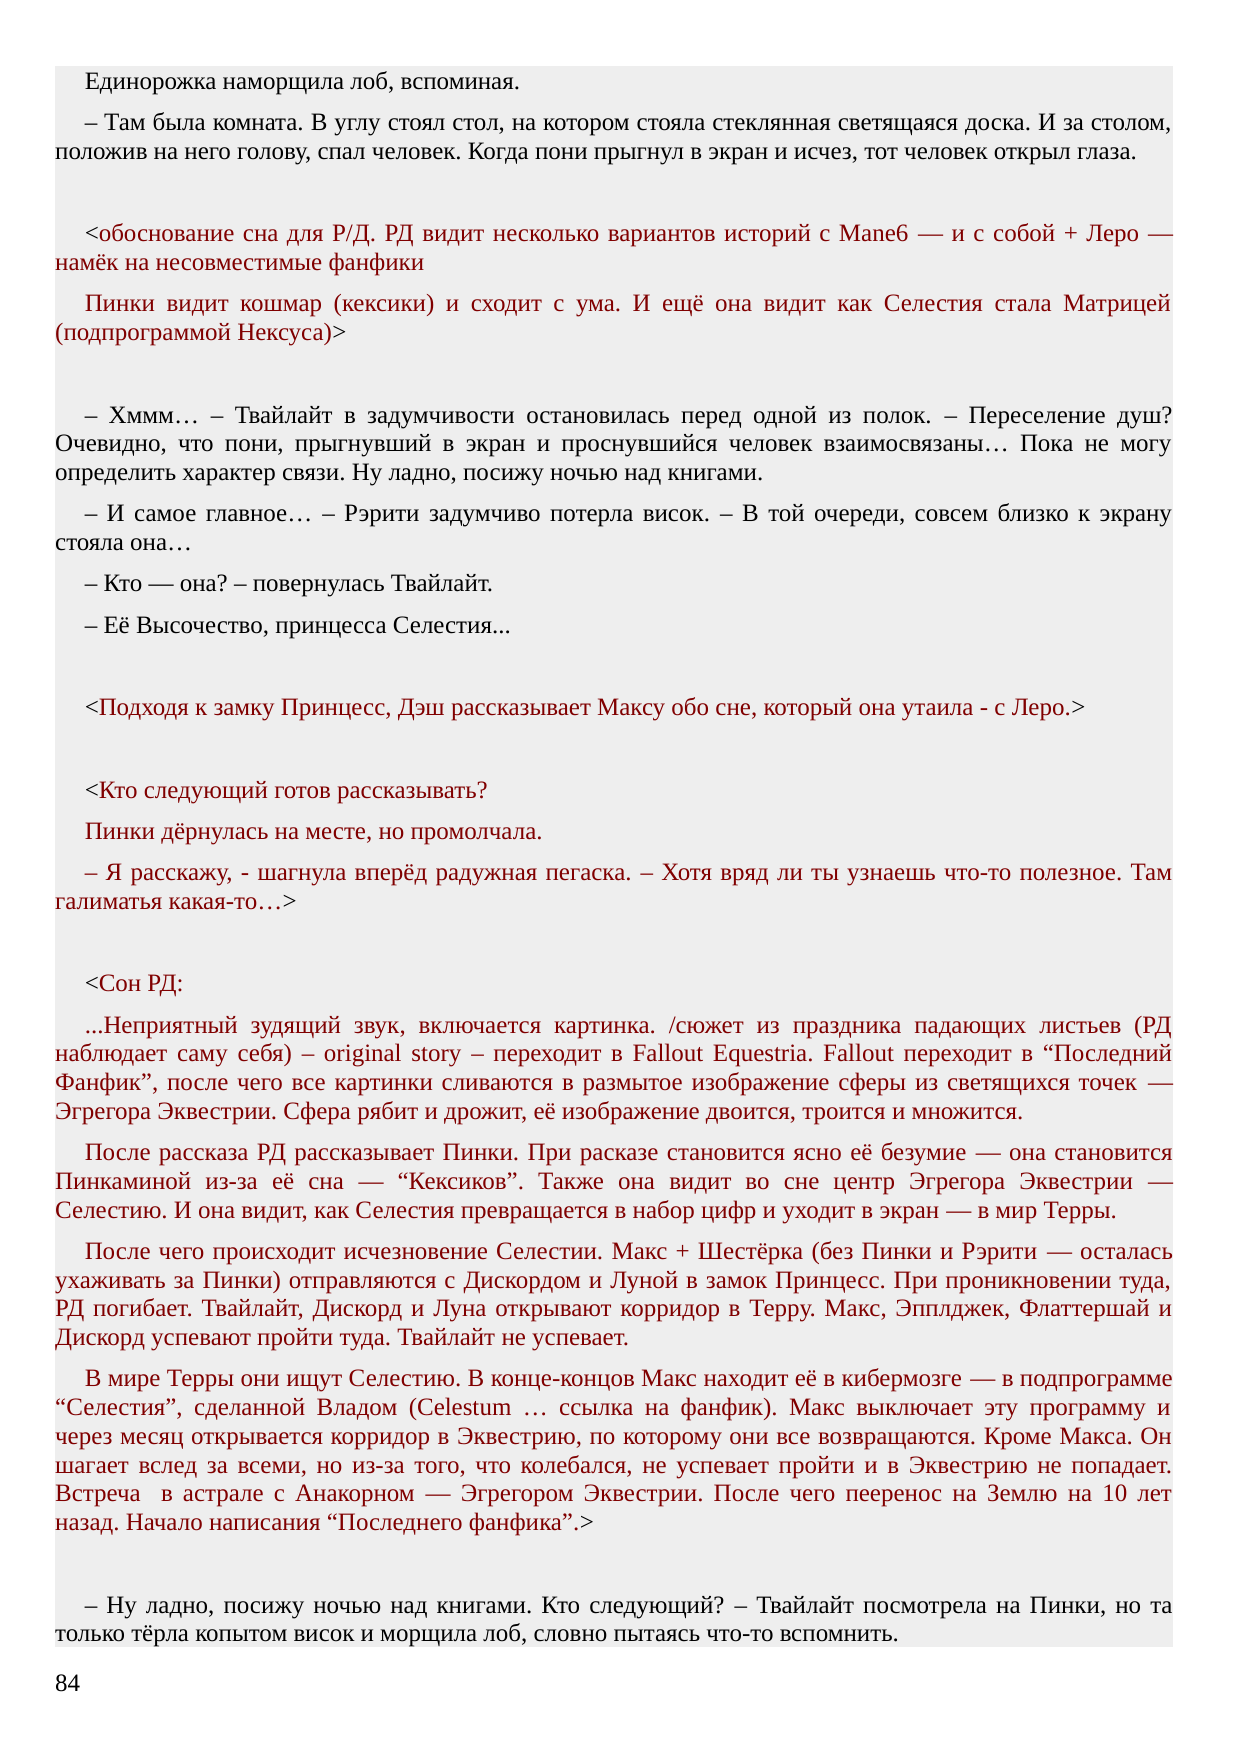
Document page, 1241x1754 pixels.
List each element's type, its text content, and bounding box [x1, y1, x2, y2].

text Пинки видит кошмар (кексики) и сходит с ума. И ещё она видит как Селестия стала Матрицей (подпрограммой Нексуса)> [55, 288, 1173, 346]
text <Подходя к замку Принцесс, Дэш рассказывает Максу обо сне, который она утаила - с Леро.> [55, 692, 1173, 721]
text – И самое главное… – Рэрити задумчиво потерла висок. – В той очереди, совсем близко к экрану стояла она… [55, 498, 1173, 556]
text – Хммм… – Твайлайт в задумчивости остановилась перед одной из полок. – Переселение душ? Очевидно, что пони, прыгнувший в экран и проснувшийся человек взаимосвязаны… Пока не могу определить характер связи. Ну ладно, посижу ночью над книгами. [55, 400, 1173, 486]
text ...Неприятный зудящий звук, включается картинка. /сюжет из праздника падающих листьев (РД наблюдает саму себя) – original story – переходит в Fallout Equestria. Fallout переходит в “Последний Фанфик”, после чего все картинки сливаются в размытое изображение сферы из светящихся точек — Эгрегора Эквестрии. Сфера рябит и дрожит, её изображение двоится, троится и множится. [55, 1010, 1173, 1125]
text После рассказа РД рассказывает Пинки. При расказе становится ясно её безумие — она становится Пинкаминой из-за её сна — “Кексиков”. Также она видит во сне центр Эгрегора Эквестрии — Селестию. И она видит, как Селестия превращается в набор цифр и уходит в экран — в мир Терры. [55, 1137, 1173, 1223]
text Единорожка наморщила лоб, вспоминая. [55, 66, 1173, 95]
text Пинки дёрнулась на месте, но промолчала. [55, 816, 1173, 845]
text В мире Терры они ищут Селестию. В конце-концов Макс находит её в кибермозге — в подпрограмме “Селестия”, сделанной Владом (Celestum … ссылка на фанфик). Макс выключает эту программу и через месяц открывается корридор в Эквестрию, по которому они все возвращаются. Кроме Макса. Он шагает вслед за всеми, но из-за того, что колебался, не успевает пройти и в Эквестрию не попадает. Встреча в астрале с Анакорном — Эгрегором Эквестрии. После чего пееренос на Землю на 10 лет назад. Начало написания “Последнего фанфика”.> [55, 1363, 1173, 1536]
text – Её Высочество, принцесса Селестия... [55, 610, 1173, 638]
text <Сон РД: [55, 968, 1173, 997]
text – Ну ладно, посижу ночью над книгами. Кто следующий? – Твайлайт посмотрела на Пинки, но та только тёрла копытом висок и морщила лоб, словно пытаясь что-то вспомнить. [55, 1590, 1173, 1647]
text <Кто следующий готов рассказывать? [55, 775, 1173, 803]
text – Я расскажу, - шагнула вперёд радужная пегаска. – Хотя вряд ли ты узнаешь что-то полезное. Там галиматья какая-то…> [55, 857, 1173, 915]
text <обоснование сна для Р/Д. РД видит несколько вариантов историй с Mane6 — и с собой + Леро — намёк на несовместимые фанфики [55, 218, 1173, 276]
text – Там была комната. В углу стоял стол, на котором стояла стеклянная светящаяся доска. И за столом, положив на него голову, спал человек. Когда пони прыгнул в экран и исчез, тот человек открыл глаза. [55, 107, 1173, 165]
text – Кто — она? – повернулась Твайлайт. [55, 568, 1173, 597]
text После чего происходит исчезновение Селестии. Макс + Шестёрка (без Пинки и Рэрити — осталась ухаживать за Пинки) отправляются с Дискордом и Луной в замок Принцесс. При проникновении туда, РД погибает. Твайлайт, Дискорд и Луна открывают корридор в Терру. Макс, Эпплджек, Флаттершай и Дискорд успевают пройти туда. Твайлайт не успевает. [55, 1236, 1173, 1351]
